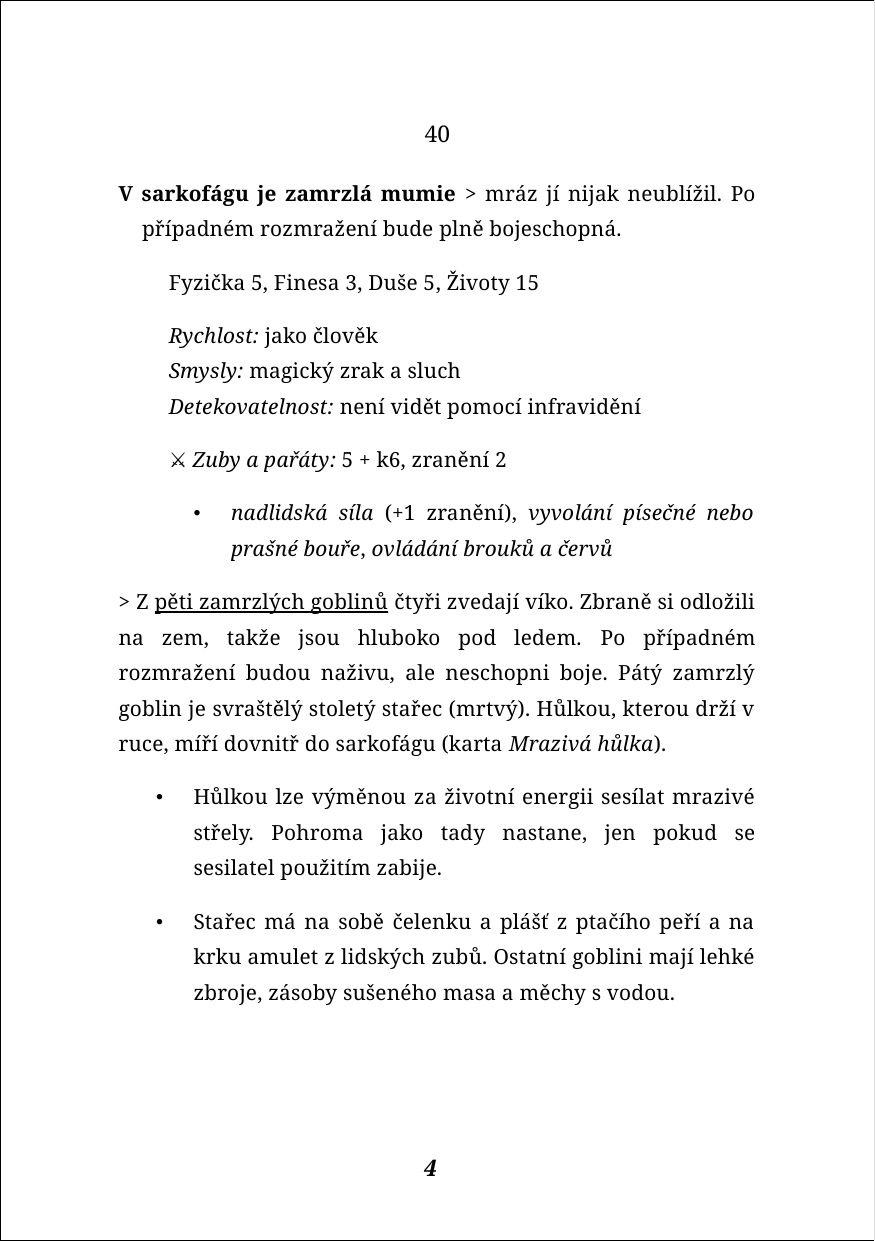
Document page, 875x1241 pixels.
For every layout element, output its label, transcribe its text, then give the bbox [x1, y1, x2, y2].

list Stařec má na sobě čelenku a plášť z ptačího peří a na krku amulet z lidských zubů. Ostatní goblini mají lehké zbroje, zásoby sušeného masa a měchy s vodou. [156, 907, 756, 1006]
list Hůlkou lze výměnou za životní energii sesílat mrazivé střely. Pohroma jako tady nastane, jen pokud se sesilatel použitím zabije. [156, 782, 756, 882]
list nadlidská síla (+1 zranění), vyvolání písečné nebo prašné bouře, ovládání brouků a červů [193, 498, 756, 562]
text Rychlost: jako člověk [168, 321, 756, 349]
text ⚔ Zuby a pařáty: 5 + k6, zranění 2 [168, 445, 756, 474]
text Smysly: magický zrak a sluch [168, 356, 756, 385]
text Fyzička 5, Finesa 3, Duše 5, Životy 15 [168, 268, 756, 296]
text > Z pěti zamrzlých goblinů čtyři zvedají víko. Zbraně si odložili na zem, takže jsou hluboko pod ledem. Po případném rozmražení budou naživu, ale neschopni boje. Pátý zamrzlý goblin je svraštělý stoletý stařec (mrtvý). Hůlkou, kterou drží v ruce, míří dovnitř do sarkofágu (karta Mrazivá hůlka). [118, 587, 756, 758]
text V sarkofágu je zamrzlá mumie > mráz jí nijak neublížil. Po případném rozmražení bude plně bojeschopná. [118, 179, 756, 243]
text Detekovatelnost: není vidět pomocí infravidění [168, 392, 756, 420]
